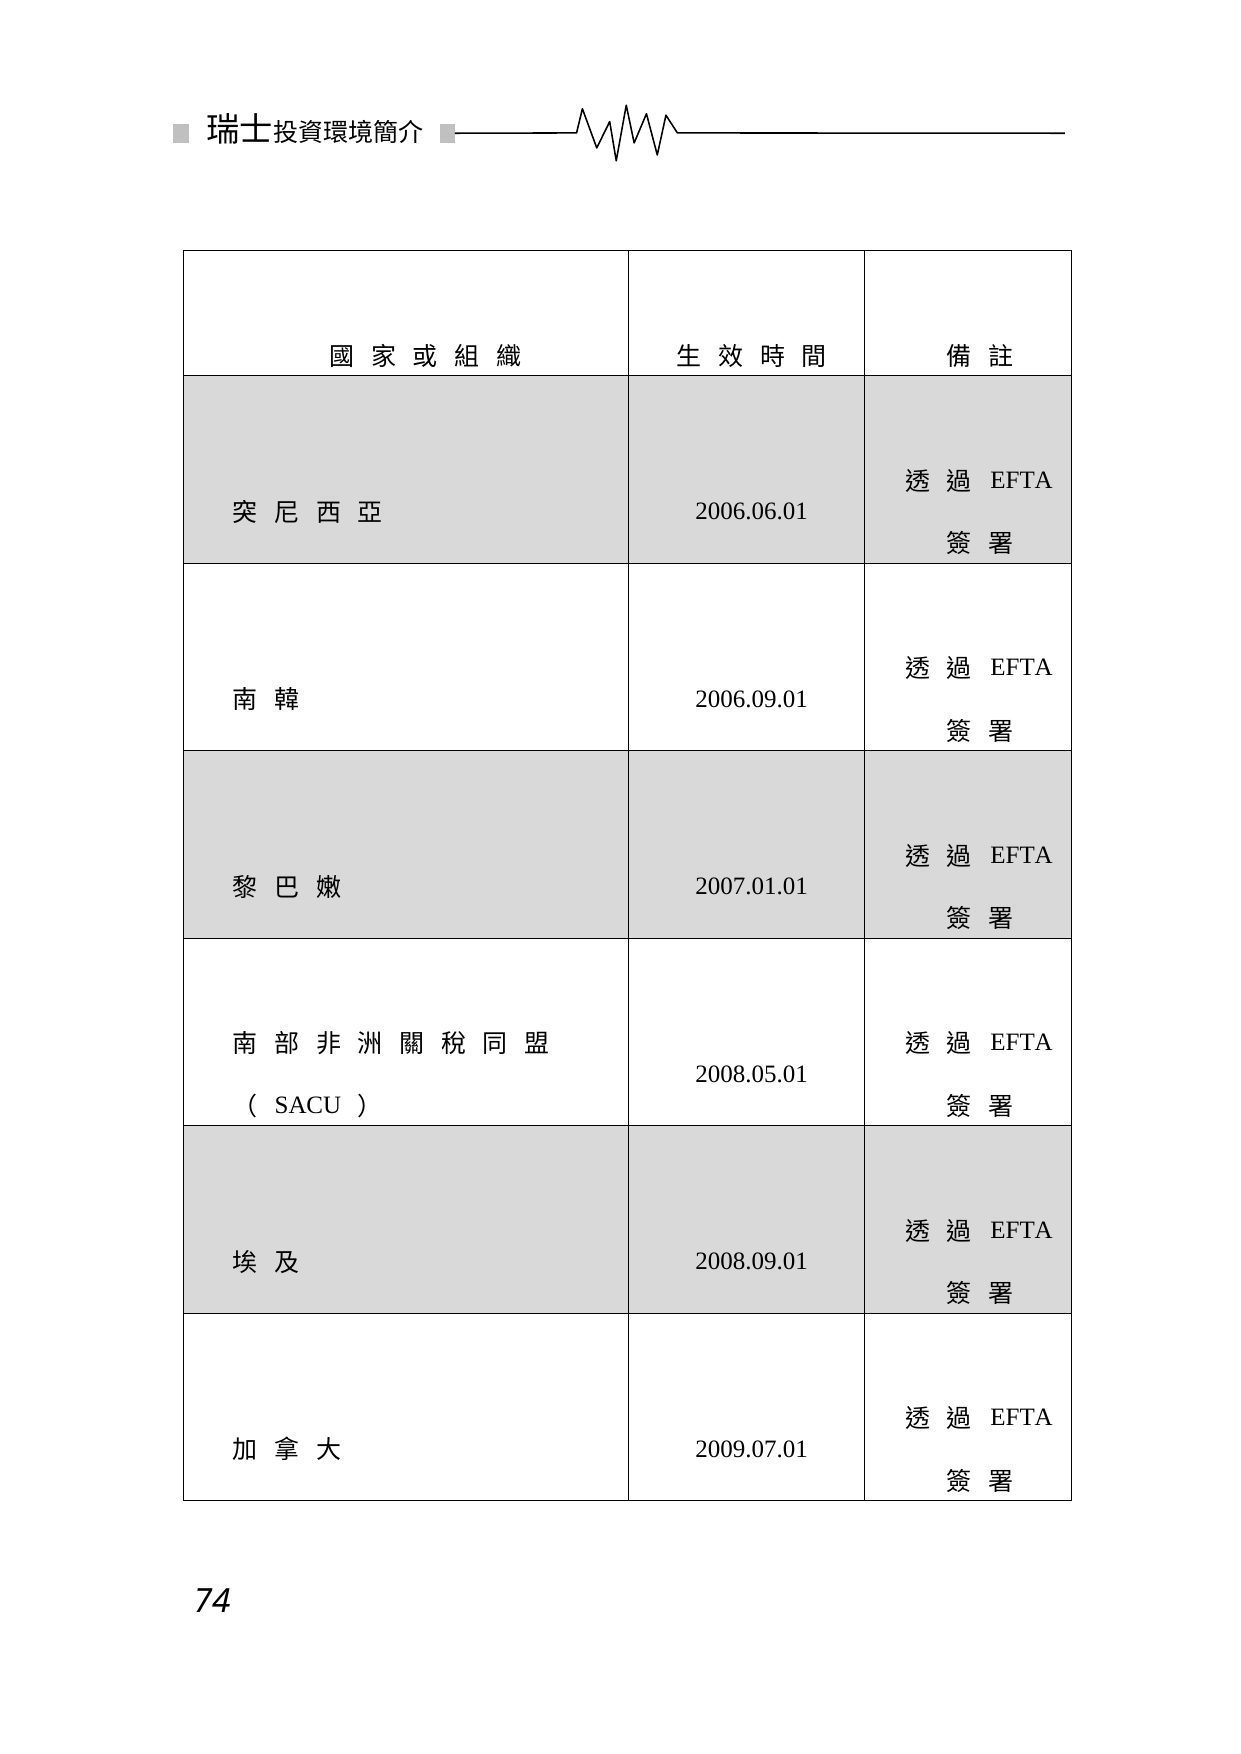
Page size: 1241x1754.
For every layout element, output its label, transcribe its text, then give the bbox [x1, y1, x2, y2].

table_cell 突尼西亞 [184, 376, 628, 563]
table_cell 透過EFTA簽署 [865, 939, 1071, 1125]
table_cell 埃及 [184, 1126, 628, 1313]
table_cell 2008.09.01 [629, 1126, 864, 1313]
table_cell 2008.05.01 [629, 939, 864, 1125]
table_cell 2006.09.01 [629, 564, 864, 750]
table_cell 透過EFTA簽署 [865, 376, 1071, 563]
table_cell 透過EFTA簽署 [865, 564, 1071, 750]
table_cell 南部非洲關稅同盟（SACU） [184, 939, 628, 1125]
table_cell 透過EFTA簽署 [865, 1126, 1071, 1313]
table_cell 南韓 [184, 564, 628, 750]
table_cell 2006.06.01 [629, 376, 864, 563]
table_header 備註 [865, 251, 1071, 375]
table_cell 透過EFTA簽署 [865, 751, 1071, 938]
table_cell 透過EFTA簽署 [865, 1314, 1071, 1500]
table_header 國家或組織 [184, 251, 628, 375]
table_cell 2009.07.01 [629, 1314, 864, 1500]
table_cell 2007.01.01 [629, 751, 864, 938]
table_cell 加拿大 [184, 1314, 628, 1500]
table_header 生效時間 [629, 251, 864, 375]
table_cell 黎巴嫩 [184, 751, 628, 938]
